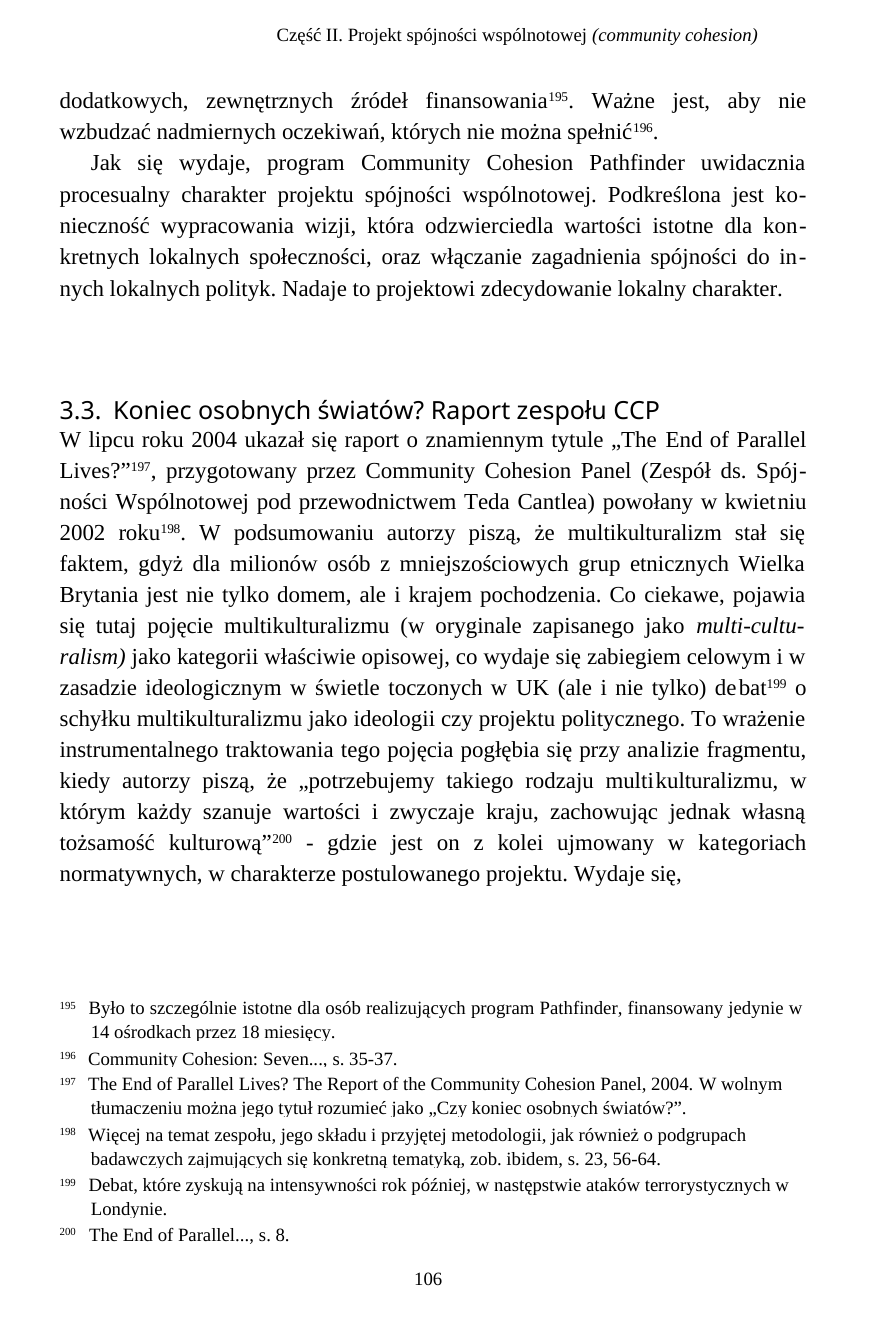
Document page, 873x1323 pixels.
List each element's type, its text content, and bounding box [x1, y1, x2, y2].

text 198 Więcej na temat zespołu, jego składu i przyjętej metodologii, jak również o podgrupach badawczych zajmujących się konkretną tematyką, zob. ibidem, s. 23, 56-64. [59, 1124, 803, 1167]
text 196 Community Cohesion: Seven..., s. 35-37. [59, 1048, 803, 1067]
text 199 Debat, które zyskują na intensywności rok później, w następstwie ataków terrorystycznych w Londynie. [59, 1174, 803, 1217]
text 106 [414, 1268, 450, 1290]
text Jak się wydaje, program Community Cohesion Pathfinder uwidacznia procesualny charakter projektu spójności wspólnotowej. Podkreślona jest ko­nieczność wypracowania wizji, która odzwierciedla wartości istotne dla kon­kretnych lokalnych społeczności, oraz włączanie zagadnienia spójności do in­nych lokalnych polityk. Nadaje to projektowi zdecydowanie lokalny charakter. [59, 149, 806, 301]
text 195 Było to szczególnie istotne dla osób realizujących program Pathfinder, finansowany jedynie w 14 ośrodkach przez 18 miesięcy. [59, 997, 803, 1041]
text dodatkowych, zewnętrznych źródeł finansowania195. Ważne jest, aby nie wzbudzać nadmiernych oczekiwań, których nie można spełnić196. [59, 87, 806, 144]
text 197 The End of Parallel Lives? The Report of the Community Cohesion Panel, 2004. W wolnym tłumaczeniu można jego tytuł rozumieć jako „Czy koniec osobnych światów?”. [59, 1073, 803, 1117]
text W lipcu roku 2004 ukazał się raport o znamiennym tytule „The End of Parallel Lives?”197, przygotowany przez Community Cohesion Panel (Zespół ds. Spój­ności Wspólnotowej pod przewodnictwem Teda Cantlea) powołany w kwiet­niu 2002 roku198. W podsumowaniu autorzy piszą, że multikulturalizm stał się faktem, gdyż dla milionów osób z mniejszościowych grup etnicznych Wielka Brytania jest nie tylko domem, ale i krajem pochodzenia. Co ciekawe, pojawia się tutaj pojęcie multikulturalizmu (w oryginale zapisanego jako multi-cultu- ralism) jako kategorii właściwie opisowej, co wydaje się zabiegiem celowym i w zasadzie ideologicznym w świetle toczonych w UK (ale i nie tylko) de­bat199 o schyłku multikulturalizmu jako ideologii czy projektu politycznego. To wrażenie instrumentalnego traktowania tego pojęcia pogłębia się przy ana­lizie fragmentu, kiedy autorzy piszą, że „potrzebujemy takiego rodzaju multi­kulturalizmu, w którym każdy szanuje wartości i zwyczaje kraju, zachowując jednak własną tożsamość kulturową”200 - gdzie jest on z kolei ujmowany w ka­tegoriach normatywnych, w charakterze postulowanego projektu. Wydaje się, [59, 426, 806, 887]
text 200 The End of Parallel..., s. 8. [59, 1224, 803, 1245]
text Część II. Projekt spójności wspólnotowej (community cohesion) [276, 24, 818, 45]
list Koniec osobnych światów? Raport zespołu CCP [59, 394, 806, 426]
